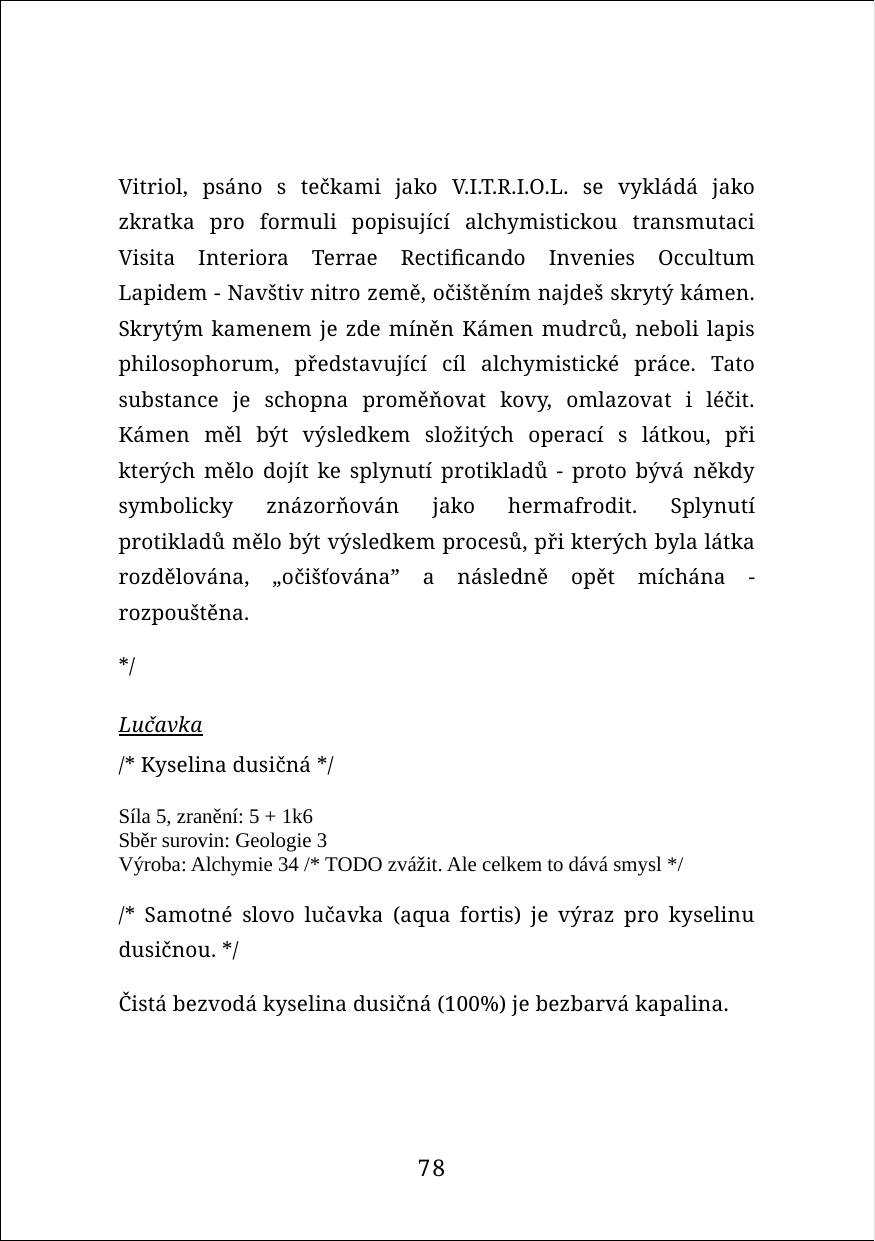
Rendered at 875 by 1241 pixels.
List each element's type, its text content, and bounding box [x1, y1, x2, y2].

subtitle Lučavka [118, 710, 756, 739]
text /* Kyselina dusičná */ [118, 751, 756, 779]
text Čistá bezvodá kyselina dusičná (100%) je bezbarvá kapalina. [118, 989, 756, 1017]
text Sběr surovin: Geologie 3 [118, 828, 756, 852]
text Síla 5, zranění: 5 + 1k6 [118, 804, 756, 828]
text */ [118, 651, 756, 680]
text Vitriol, psáno s tečkami jako V.I.T.R.I.O.L. se vykládá jako zkratka pro formuli popisující alchymistickou transmutaci Visita Interiora Terrae Rectificando Invenies Occultum Lapidem - Navštiv nitro země, očištěním najdeš skrytý kámen. Skrytým kamenem je zde míněn Kámen mudrců, neboli lapis philosophorum, představující cíl alchymistické práce. Tato substance je schopna proměňovat kovy, omlazovat i léčit. Kámen měl být výsledkem složitých operací s látkou, při kterých mělo dojít ke splynutí protikladů - proto bývá někdy symbolicky znázorňován jako hermafrodit. Splynutí protikladů mělo být výsledkem procesů, při kterých byla látka rozdělována, „očišťována” a následně opět míchána - rozpouštěna. [118, 172, 756, 626]
text /* Samotné slovo lučavka (aqua fortis) je výraz pro kyselinu dusičnou. */ [118, 900, 756, 964]
text Výroba: Alchymie 34 /* TODO zvážit. Ale celkem to dává smysl */ [118, 852, 756, 876]
